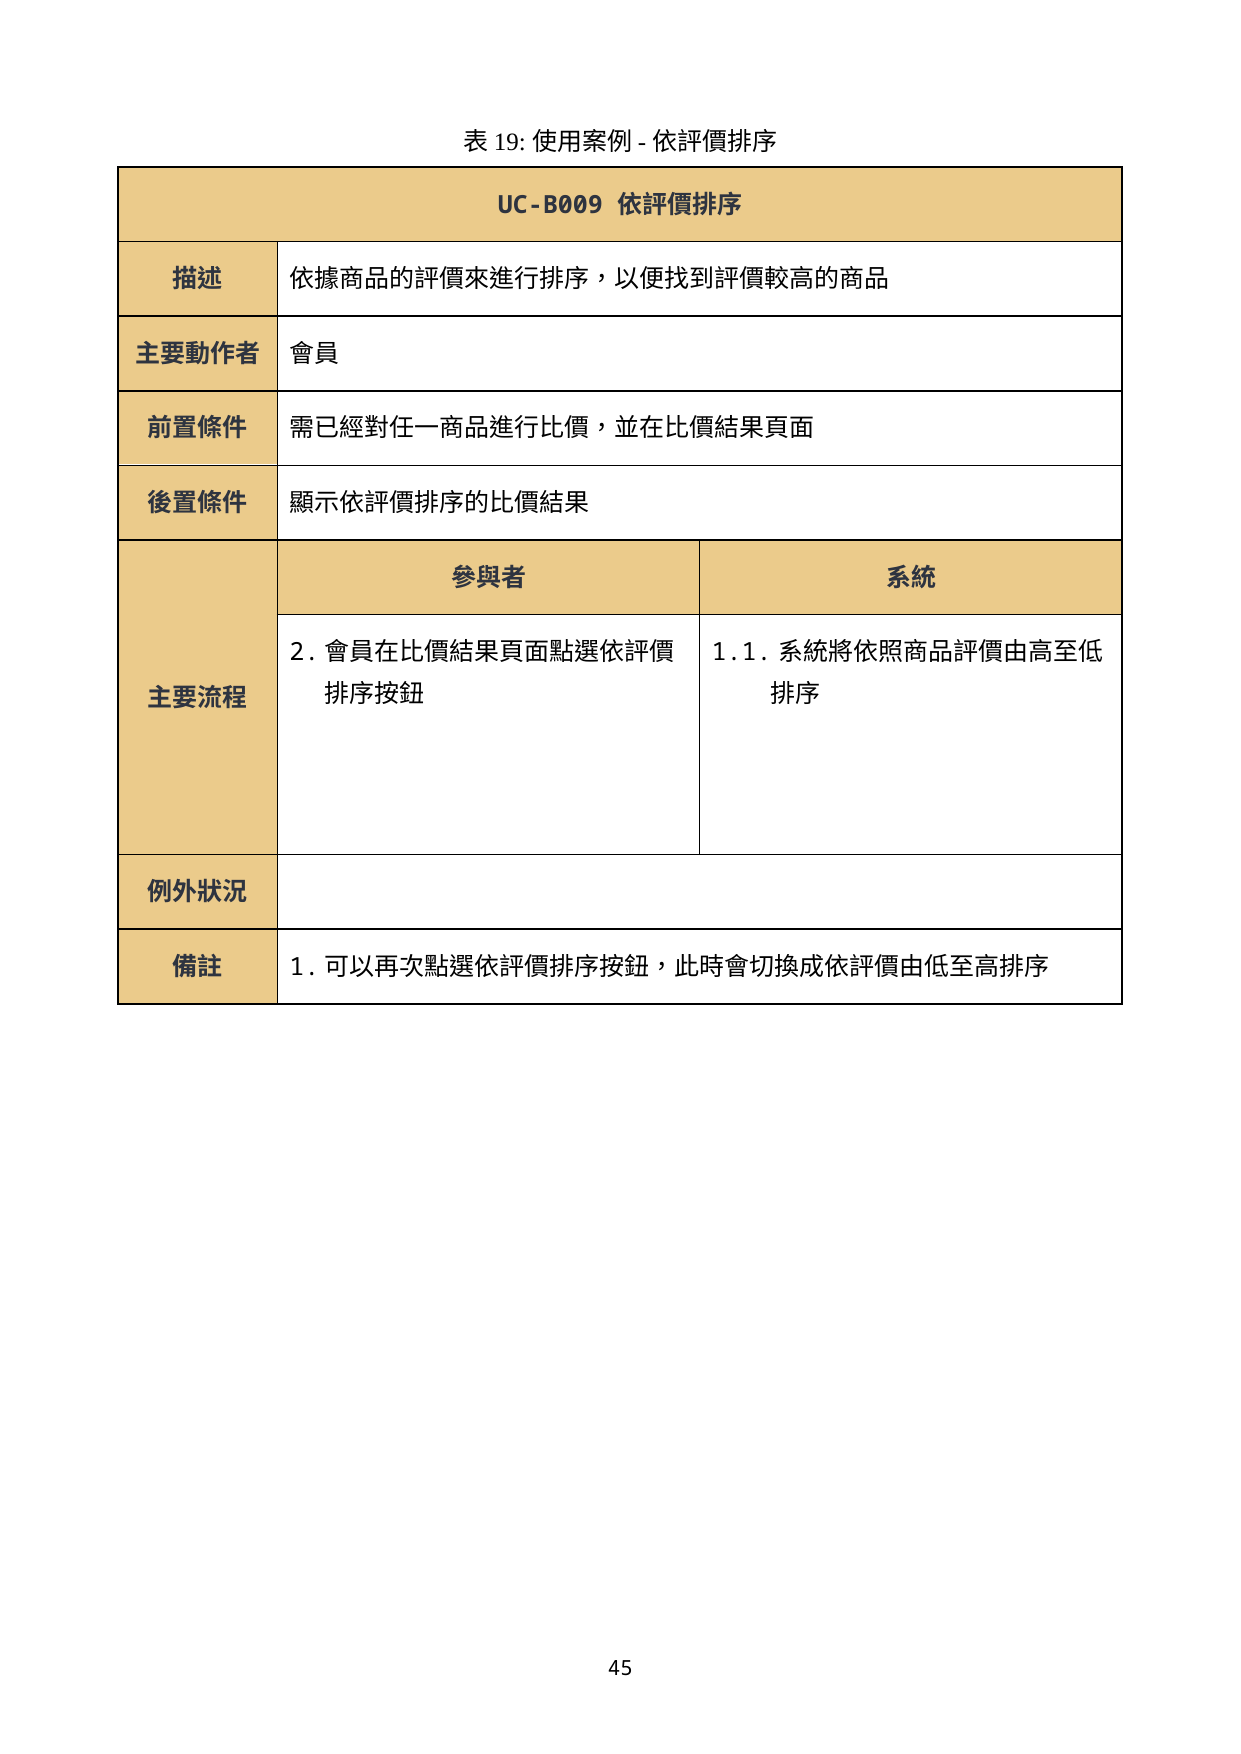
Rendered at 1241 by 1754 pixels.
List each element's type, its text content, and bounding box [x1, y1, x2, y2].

table_cell 描述 [119, 242, 277, 315]
table_header UC-B009 依評價排序 [119, 168, 1121, 241]
table_cell 依據商品的評價來進行排序，以便找到評價較高的商品 [278, 242, 1121, 315]
table_cell 後置條件 [119, 466, 277, 539]
table_cell 備註 [119, 930, 277, 1003]
table_cell 例外狀況 [119, 855, 277, 928]
table_cell 可以再次點選依評價排序按鈕，此時會切換成依評價由低至高排序 [278, 930, 1121, 1003]
table_cell 需已經對任一商品進行比價，並在比價結果頁面 [278, 392, 1121, 464]
table_cell 顯示依評價排序的比價結果 [278, 466, 1121, 539]
table_cell 系統 [700, 541, 1121, 614]
table_cell 會員在比價結果頁面點選依評價排序按鈕 [278, 615, 699, 854]
table_cell 系統將依照商品評價由高至低排序 [700, 615, 1121, 854]
table_cell 前置條件 [119, 392, 277, 464]
table_cell 主要流程 [119, 541, 277, 854]
table_cell 參與者 [278, 541, 699, 614]
text 表 19: 使用案例 - 依評價排序 [118, 121, 1122, 158]
table_cell [278, 855, 1121, 928]
table_cell 會員 [278, 317, 1121, 390]
table_cell 主要動作者 [119, 317, 277, 390]
